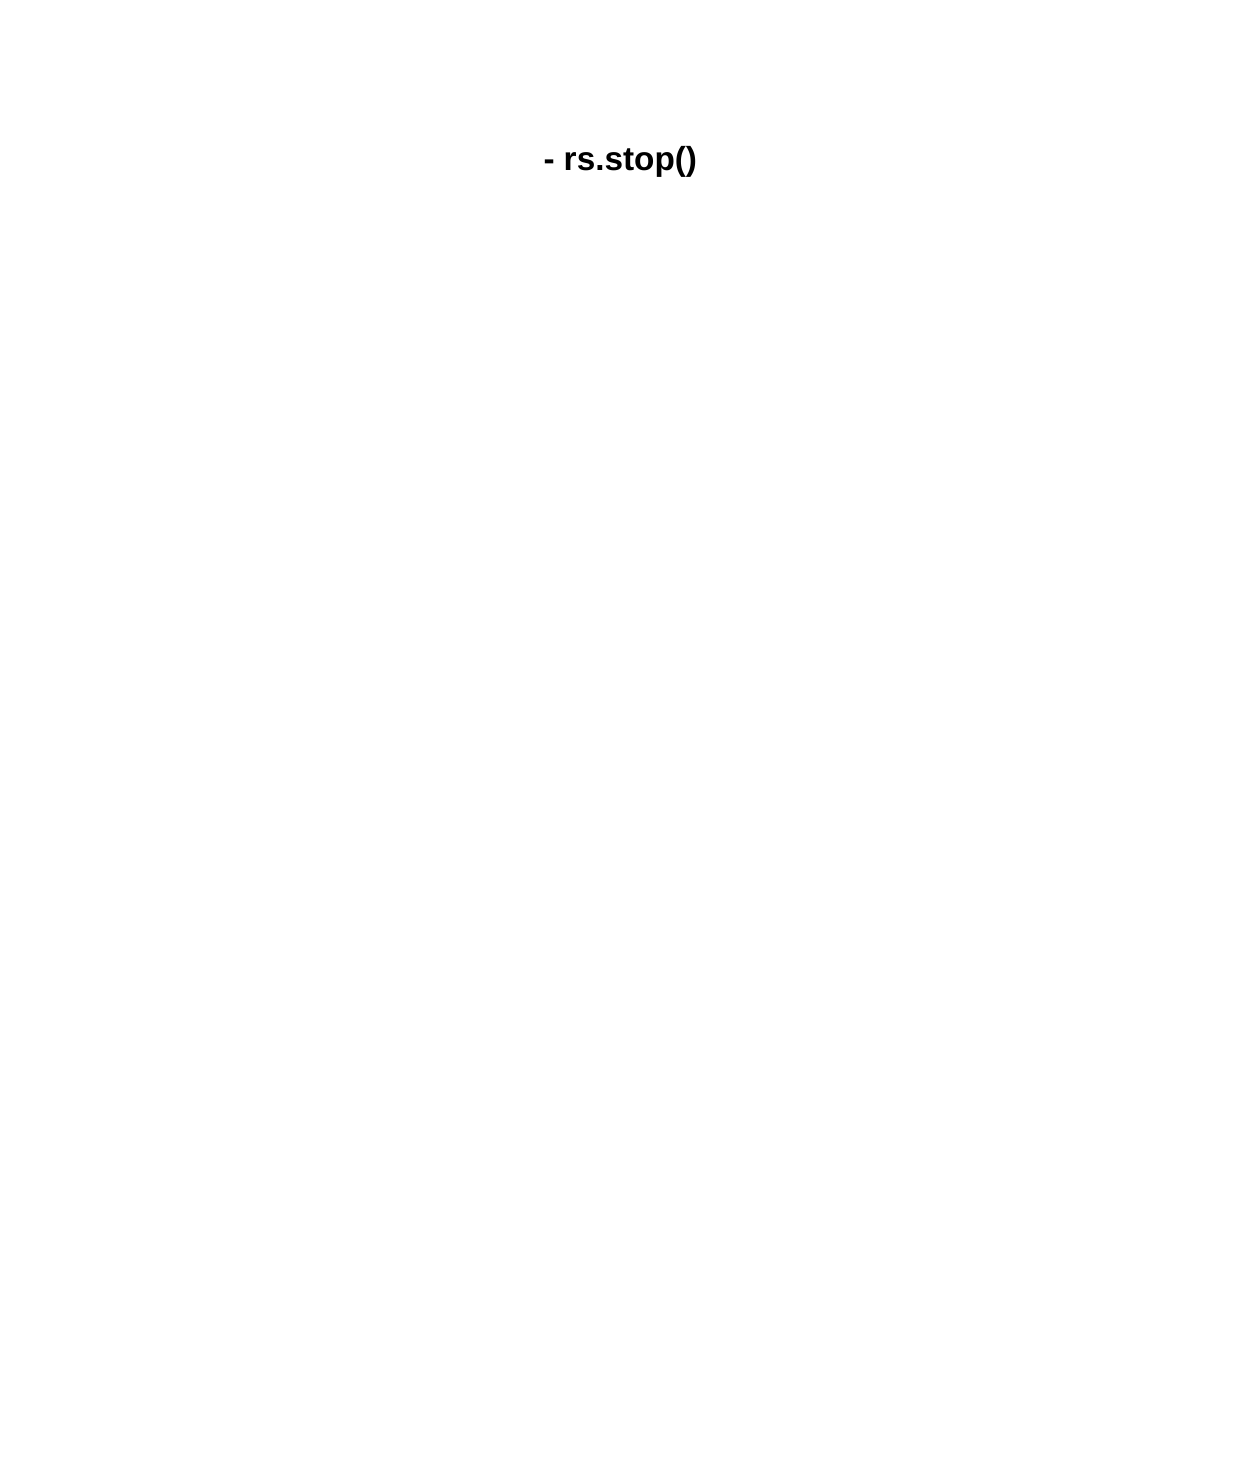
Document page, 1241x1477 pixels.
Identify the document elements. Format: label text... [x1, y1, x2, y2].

subtitle - rs.stop() [118, 139, 1122, 177]
